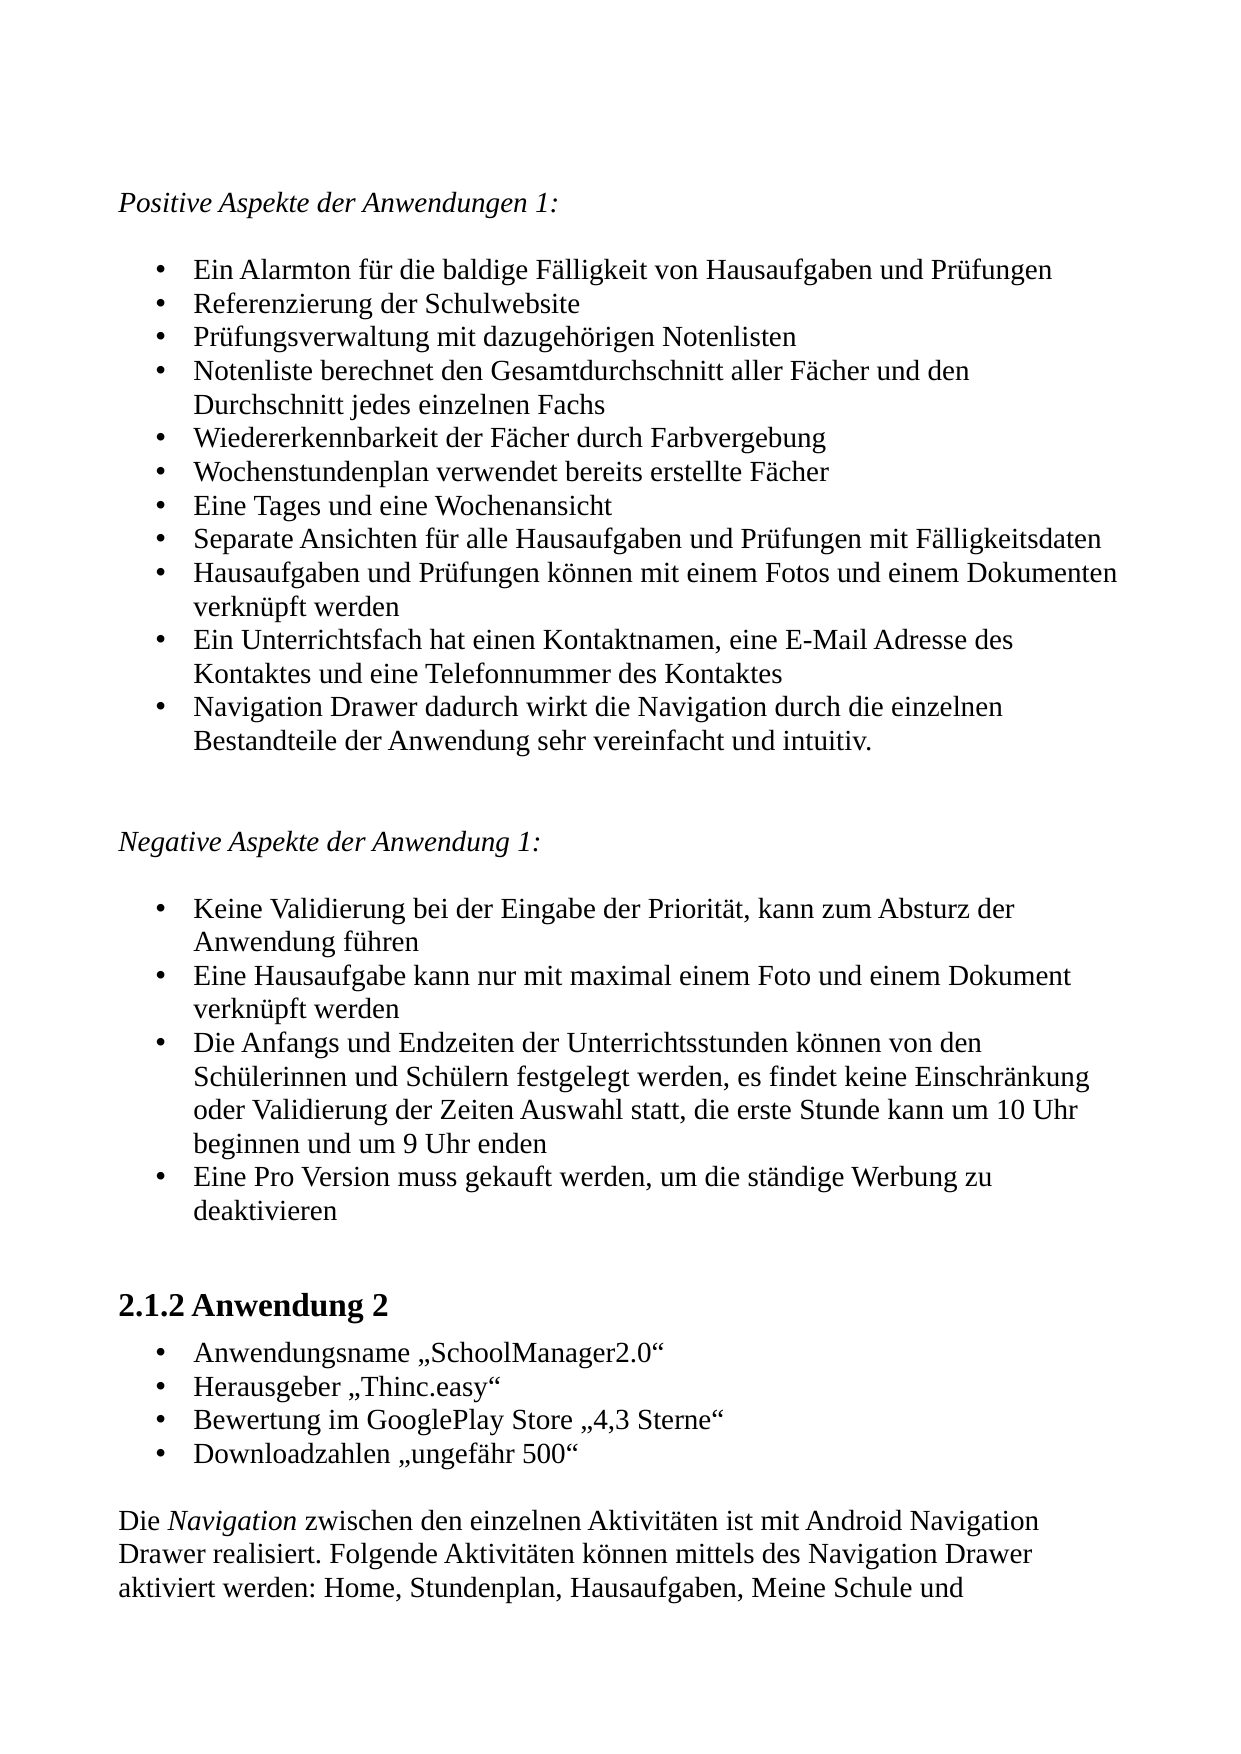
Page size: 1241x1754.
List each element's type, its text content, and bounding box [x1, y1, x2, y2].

list Navigation Drawer dadurch wirkt die Navigation durch die einzelnen Bestandteile der Anwendung sehr vereinfacht und intuitiv. [156, 689, 1122, 757]
list Prüfungsverwaltung mit dazugehörigen Notenlisten [156, 319, 1122, 353]
text Die Navigation zwischen den einzelnen Aktivitäten ist mit Android Navigation Drawer realisiert. Folgende Aktivitäten können mittels des Navigation Drawer aktiviert werden: Home, Stundenplan, Hausaufgaben, Meine Schule und [118, 1503, 1122, 1604]
list Downloadzahlen „ungefähr 500“ [156, 1436, 1122, 1469]
list Hausaufgaben und Prüfungen können mit einem Fotos und einem Dokumenten verknüpft werden [156, 555, 1122, 622]
list Ein Unterrichtsfach hat einen Kontaktnamen, eine E-Mail Adresse des Kontaktes und eine Telefonnummer des Kontaktes [156, 622, 1122, 689]
list Anwendungsname „SchoolManager2.0“ [156, 1335, 1122, 1369]
text Positive Aspekte der Anwendungen 1: [118, 185, 1122, 219]
list Die Anfangs und Endzeiten der Unterrichtsstunden können von den Schülerinnen und Schülern festgelegt werden, es findet keine Einschränkung oder Validierung der Zeiten Auswahl statt, die erste Stunde kann um 10 Uhr beginnen und um 9 Uhr enden [156, 1025, 1122, 1159]
list Separate Ansichten für alle Hausaufgaben und Prüfungen mit Fälligkeitsdaten [156, 521, 1122, 555]
list Wochenstundenplan verwendet bereits erstellte Fächer [156, 454, 1122, 488]
list Notenliste berechnet den Gesamtdurchschnitt aller Fächer und den Durchschnitt jedes einzelnen Fachs [156, 353, 1122, 420]
list Ein Alarmton für die baldige Fälligkeit von Hausaufgaben und Prüfungen [156, 252, 1122, 286]
subtitle 2.1.2 Anwendung 2 [118, 1285, 1122, 1323]
list Eine Pro Version muss gekauft werden, um die ständige Werbung zu deaktivieren [156, 1159, 1122, 1227]
list Wiedererkennbarkeit der Fächer durch Farbvergebung [156, 420, 1122, 454]
text Negative Aspekte der Anwendung 1: [118, 824, 1122, 857]
list Bewertung im GooglePlay Store „4,3 Sterne“ [156, 1402, 1122, 1436]
list Eine Hausaufgabe kann nur mit maximal einem Foto und einem Dokument verknüpft werden [156, 958, 1122, 1025]
list Eine Tages und eine Wochenansicht [156, 488, 1122, 521]
list Keine Validierung bei der Eingabe der Priorität, kann zum Absturz der Anwendung führen [156, 891, 1122, 958]
list Referenzierung der Schulwebsite [156, 286, 1122, 319]
list Herausgeber „Thinc.easy“ [156, 1369, 1122, 1402]
